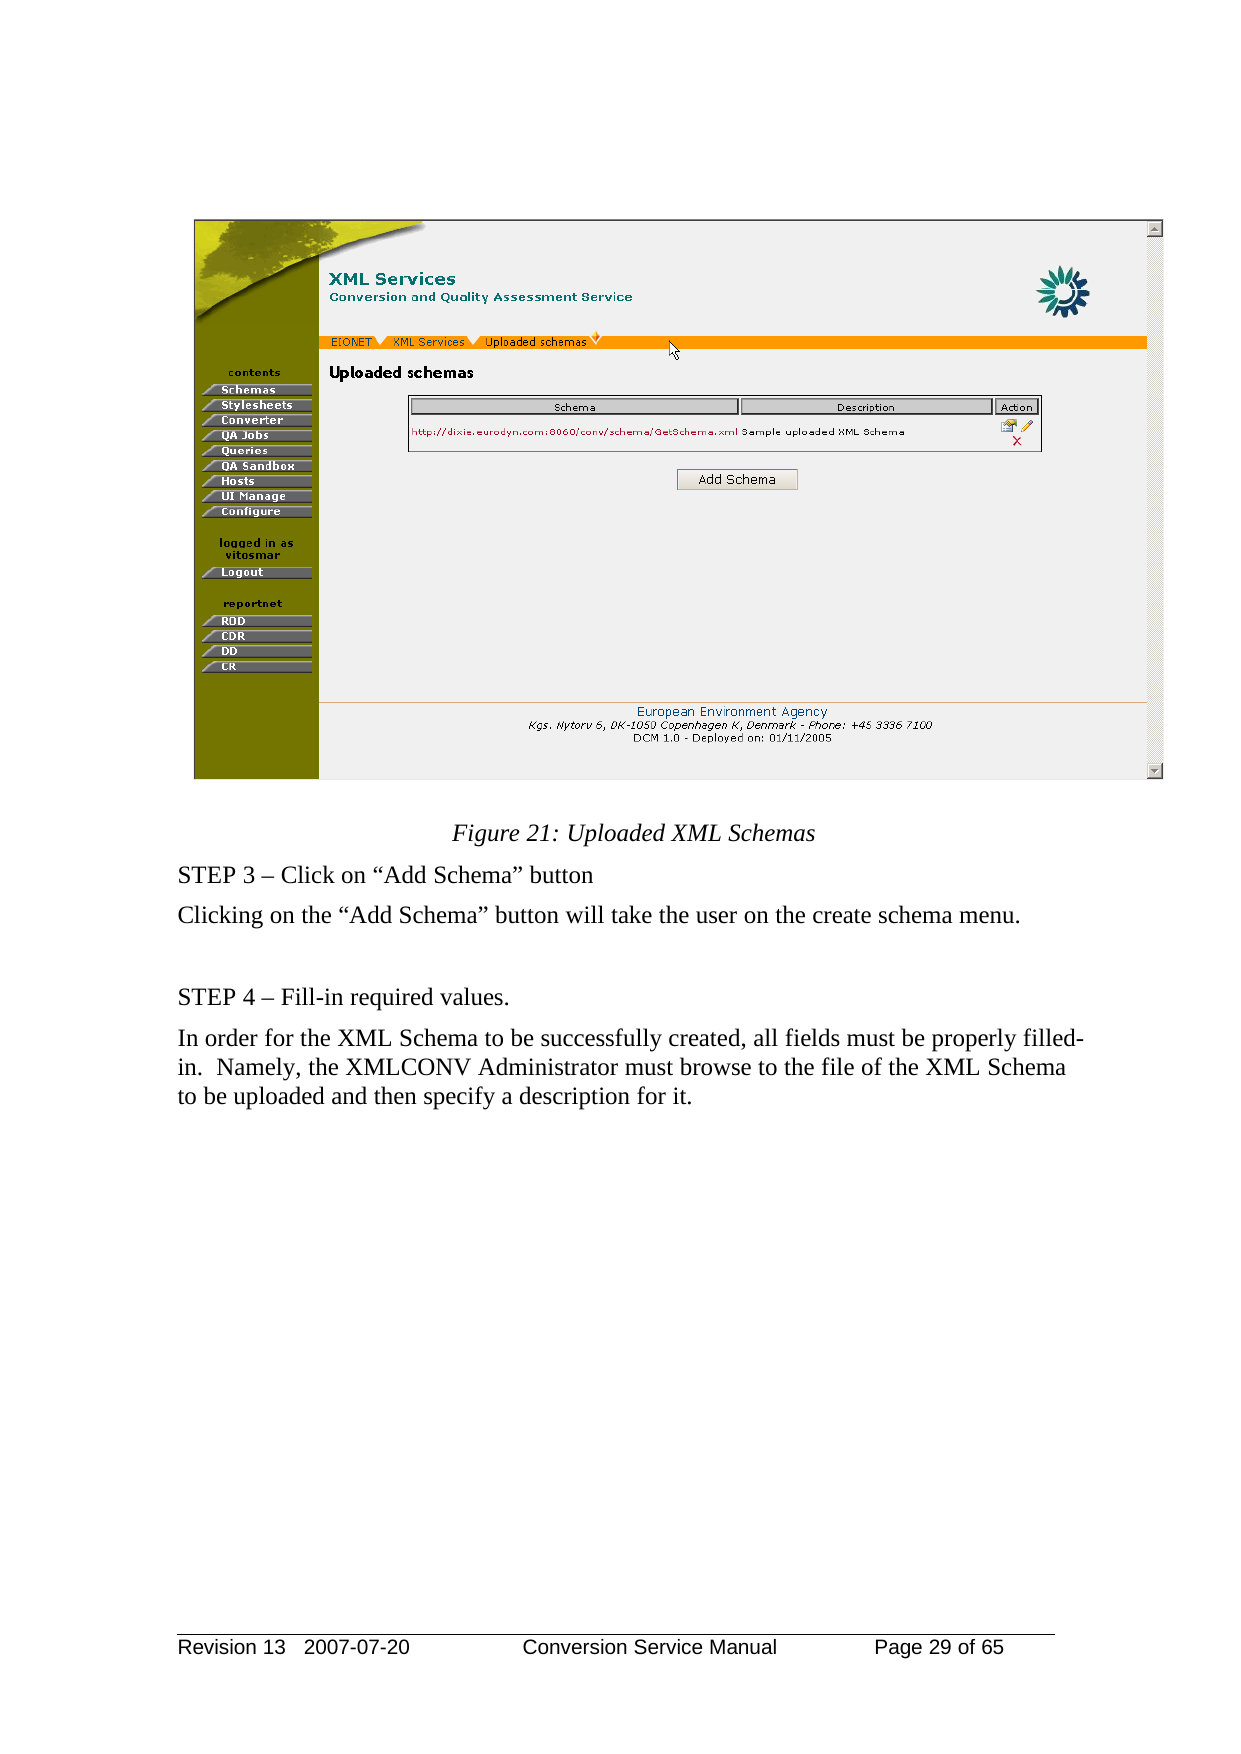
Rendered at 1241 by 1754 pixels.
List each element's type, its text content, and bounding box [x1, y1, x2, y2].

text STEP 3 – Click on “Add Schema” button [177, 859, 1092, 889]
text STEP 4 – Fill-in required values. [177, 982, 1092, 1011]
text Clicking on the “Add Schema” button will take the user on the create schema menu. [177, 900, 1092, 929]
text In order for the XML Schema to be successfully created, all fields must be properly filled-in. Namely, the XMLCONV Administrator must browse to the file of the XML Schema to be uploaded and then specify a description for it. [177, 1023, 1092, 1110]
text Figure 21: Uploaded XML Schemas [177, 818, 1092, 847]
picture [193, 219, 1164, 780]
